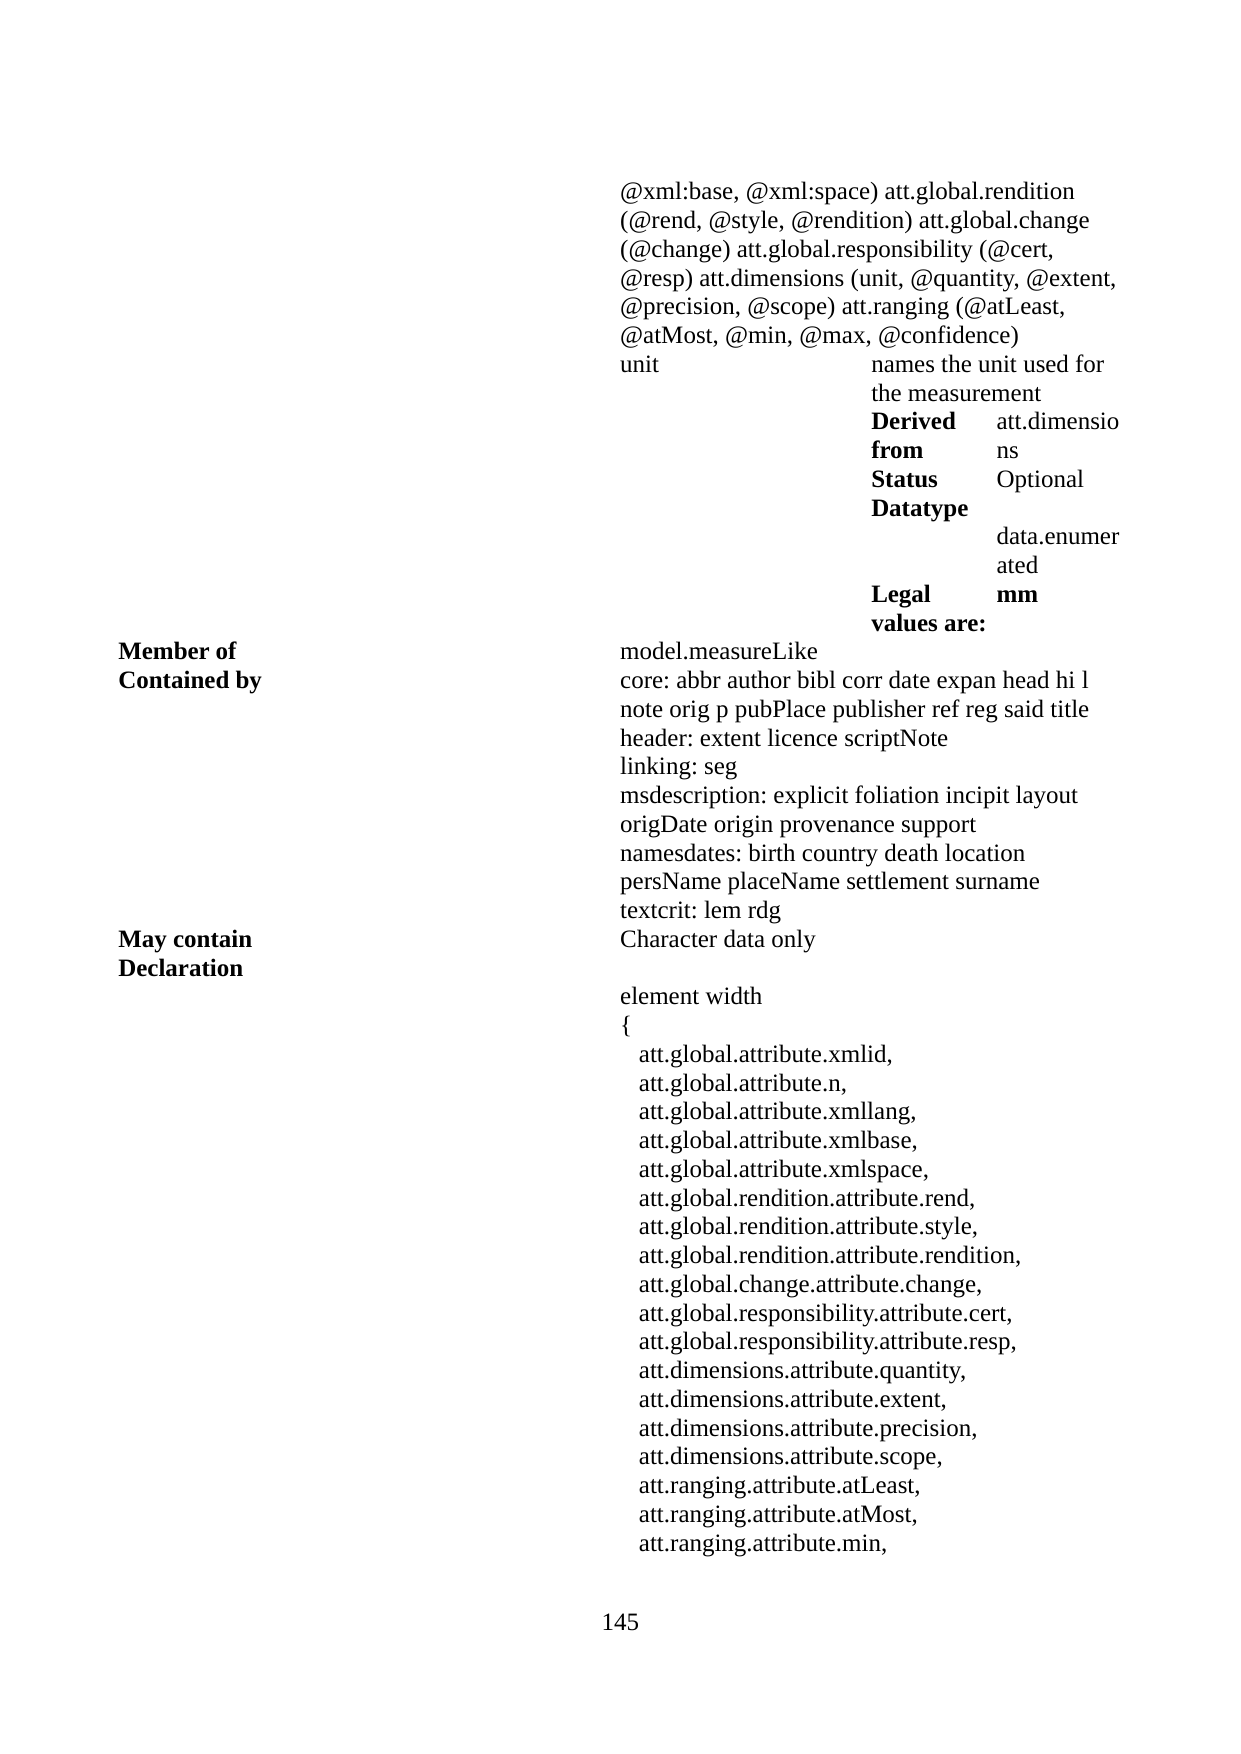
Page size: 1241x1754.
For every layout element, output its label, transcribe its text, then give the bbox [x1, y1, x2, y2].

table_cell mm [996, 579, 1122, 636]
table_cell Character data only [620, 924, 1122, 953]
table_cell Optional [996, 464, 1122, 493]
table_cell model.measureLike [620, 636, 1122, 665]
table_cell core: abbr author bibl corr date expan head hi l note orig p pubPlace publisher ref reg said title header: extent licence scriptNote linking: seg msdescription: explicit foliation incipit layout origDate origin provenance support namesdates: birth country death location persName placeName settlement surname textcrit: lem rdg [620, 665, 1122, 924]
table_header unit [620, 349, 871, 636]
table_header att.dimensions [996, 406, 1122, 464]
table_cell @xml:base, @xml:space) att.global.rendition (@rend, @style, @rendition) att.global.change (@change) att.global.responsibility (@cert, @resp) att.dimensions (unit, @quantity, @extent, @precision, @scope) att.ranging (@atLeast, @atMost, @min, @max, @confidence) [620, 176, 1122, 349]
table_cell Member of [118, 636, 620, 665]
table_cell Status [871, 464, 996, 493]
table_cell Contained by [118, 665, 620, 924]
table_header Derived from [871, 406, 996, 464]
table_cell [118, 176, 620, 636]
table_cell Declaration [118, 953, 620, 1556]
table_header names the unit used for the measurement [871, 349, 1122, 406]
table_cell data.enumerated [996, 493, 1122, 579]
table_cell element width { att.global.attribute.xmlid, att.global.attribute.n, att.global.attribute.xmllang, att.global.attribute.xmlbase, att.global.attribute.xmlspace, att.global.rendition.attribute.rend, att.global.rendition.attribute.style, att.global.rendition.attribute.rendition, att.global.change.attribute.change, att.global.responsibility.attribute.cert, att.global.responsibility.attribute.resp, att.dimensions.attribute.quantity, att.dimensions.attribute.extent, att.dimensions.attribute.precision, att.dimensions.attribute.scope, att.ranging.attribute.atLeast, att.ranging.attribute.atMost, att.ranging.attribute.min, [620, 953, 1122, 1556]
table_cell May contain [118, 924, 620, 953]
table_cell Legal values are: [871, 579, 996, 636]
table_cell Datatype [871, 493, 996, 579]
